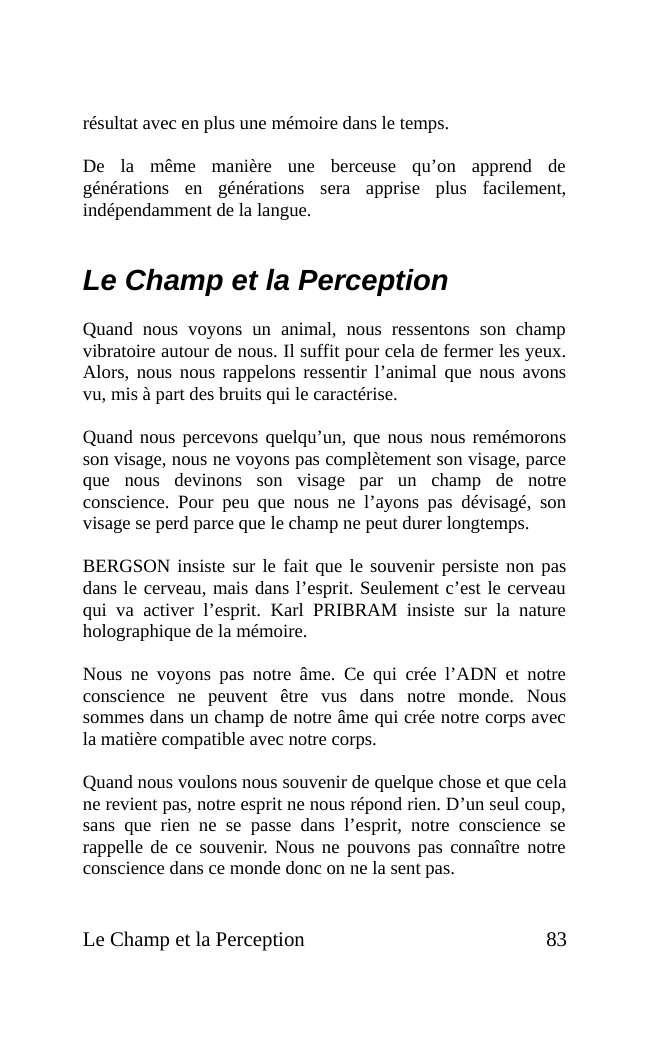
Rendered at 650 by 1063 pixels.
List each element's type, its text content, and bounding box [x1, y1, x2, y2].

text Nous ne voyons pas notre âme. Ce qui crée l’ADN et notre conscience ne peuvent être vus dans notre monde. Nous sommes dans un champ de notre âme qui crée notre corps avec la matière compatible avec notre corps. [83, 663, 567, 749]
subtitle Le Champ et la Perception [83, 263, 567, 297]
text Quand nous voulons nous souvenir de quelque chose et que cela ne revient pas, notre esprit ne nous répond rien. D’un seul coup, sans que rien ne se passe dans l’esprit, notre conscience se rappelle de ce souvenir. Nous ne pouvons pas connaître notre conscience dans ce monde donc on ne la sent pas. [83, 771, 567, 879]
text De la même manière une berceuse qu’on apprend de générations en générations sera apprise plus facilement, indépendamment de la langue. [83, 155, 567, 220]
text résultat avec en plus une mémoire dans le temps. [83, 112, 567, 134]
text BERGSON insiste sur le fait que le souvenir persiste non pas dans le cerveau, mais dans l’esprit. Seulement c’est le cerveau qui va activer l’esprit. Karl PRIBRAM insiste sur la nature holographique de la mémoire. [83, 555, 567, 642]
text Quand nous voyons un animal, nous ressentons son champ vibratoire autour de nous. Il suffit pour cela de fermer les yeux. Alors, nous nous rappelons ressentir l’animal que nous avons vu, mis à part des bruits qui le caractérise. [83, 318, 567, 404]
text Quand nous percevons quelqu’un, que nous nous remémorons son visage, nous ne voyons pas complètement son visage, parce que nous devinons son visage par un champ de notre conscience. Pour peu que nous ne l’ayons pas dévisagé, son visage se perd parce que le champ ne peut durer longtemps. [83, 426, 567, 534]
